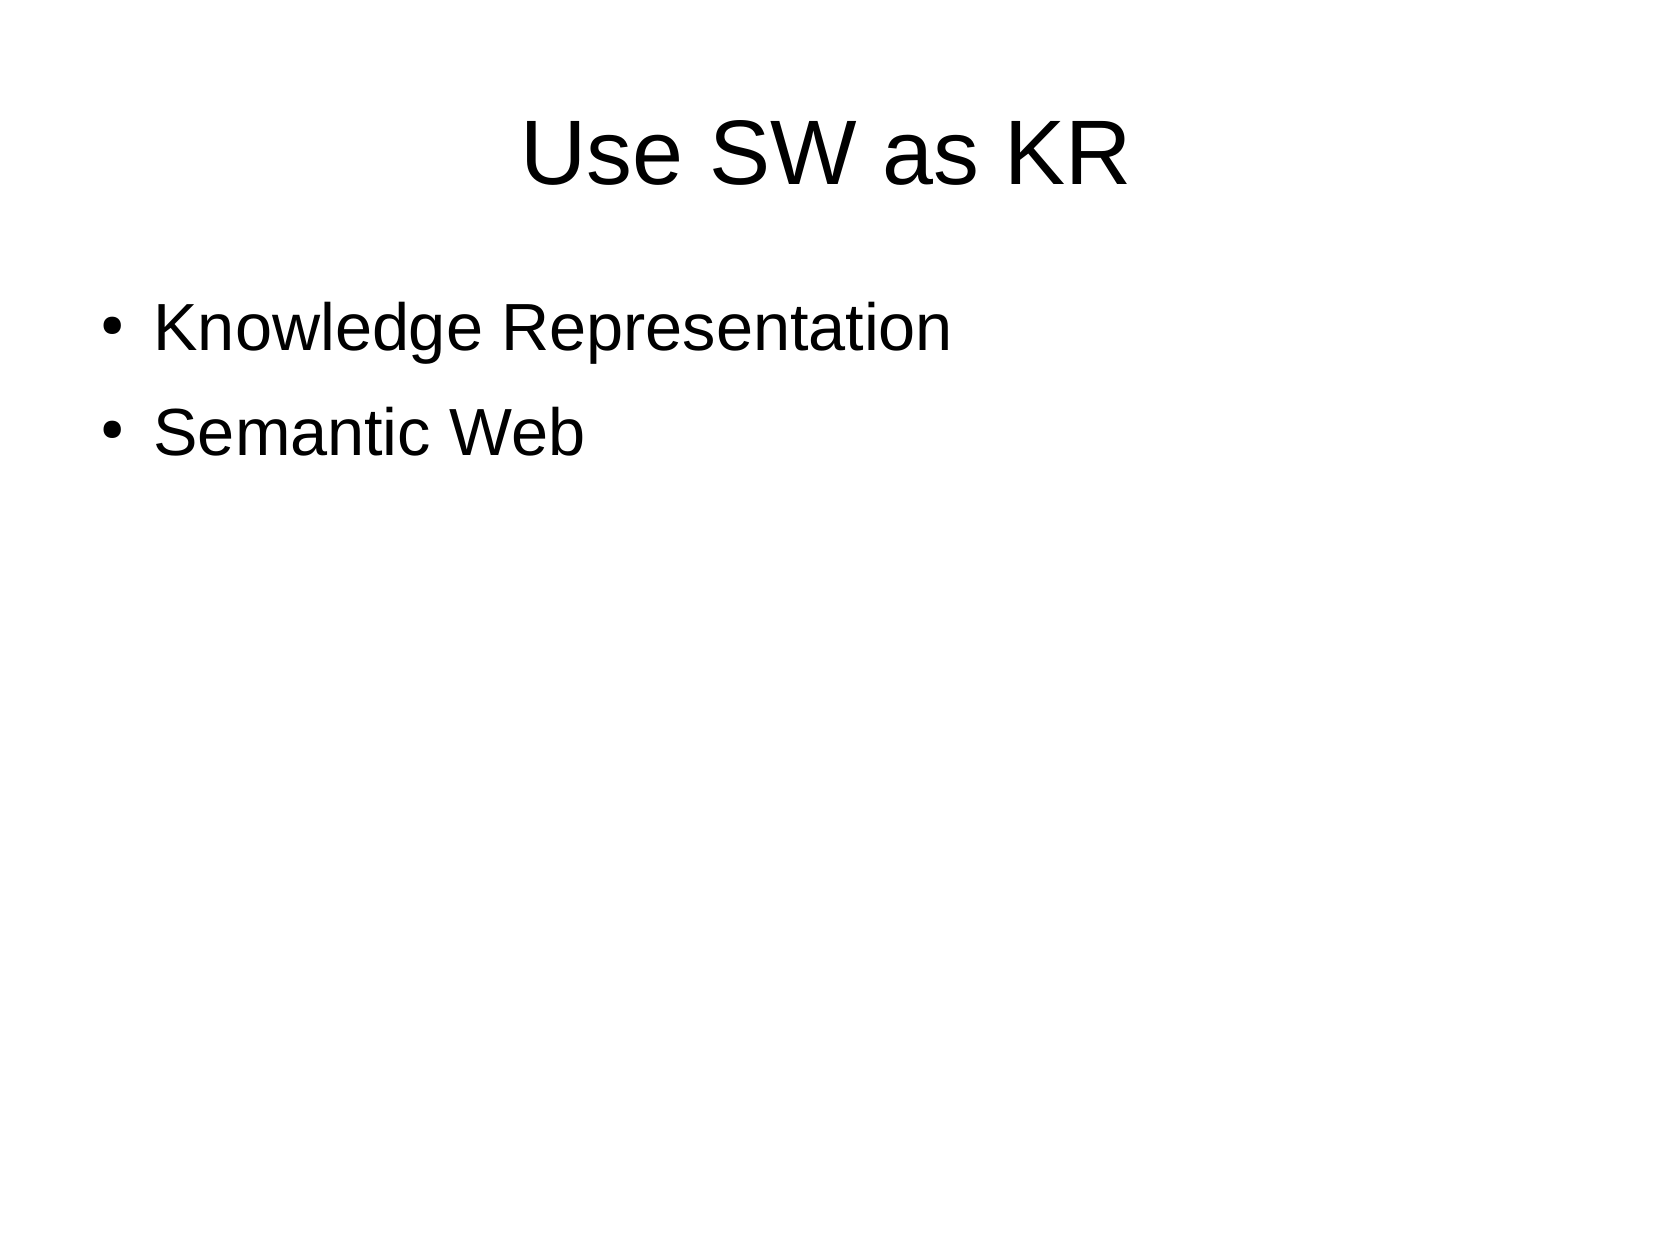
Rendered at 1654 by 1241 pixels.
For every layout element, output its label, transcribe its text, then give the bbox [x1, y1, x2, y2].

list Knowledge Representation Semantic Web [82, 290, 1571, 1010]
title Use SW as KR [82, 49, 1571, 257]
